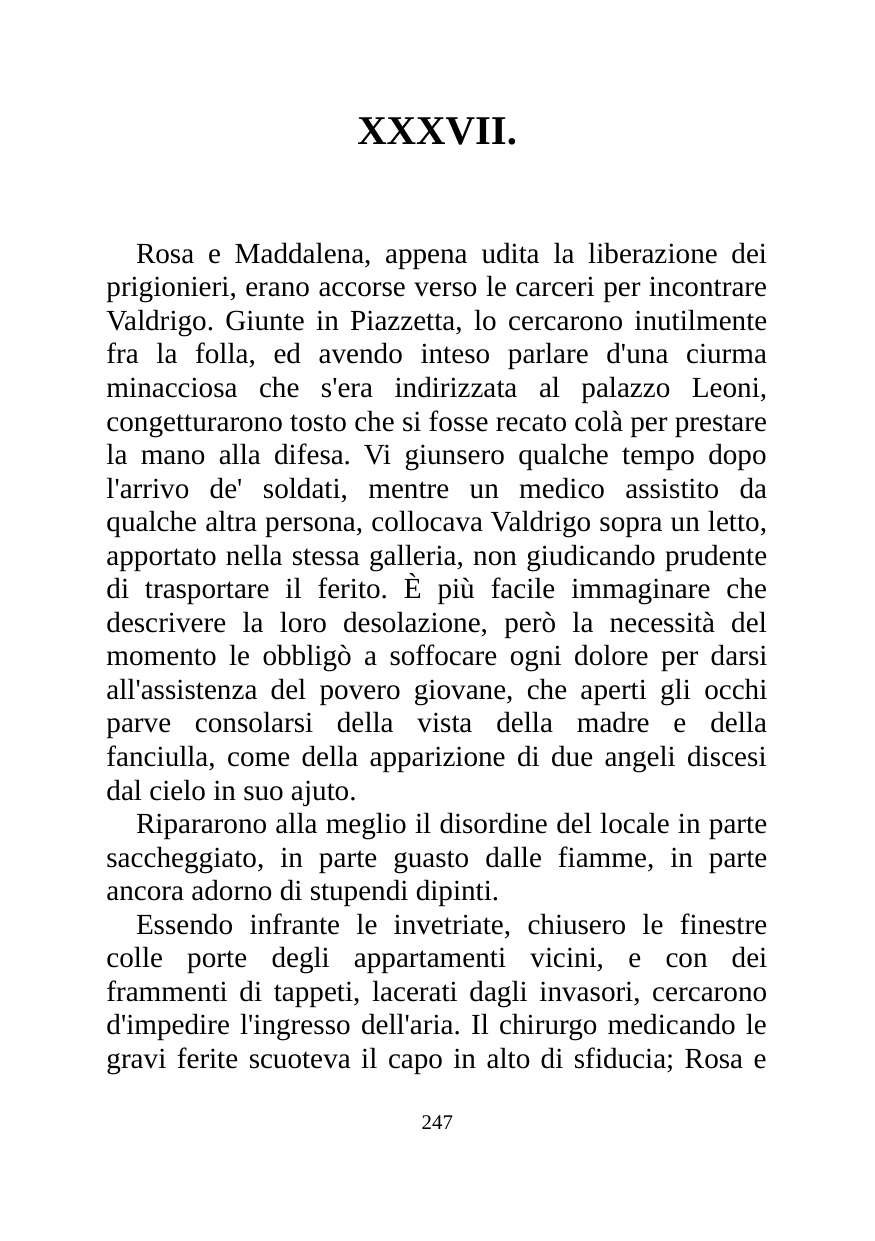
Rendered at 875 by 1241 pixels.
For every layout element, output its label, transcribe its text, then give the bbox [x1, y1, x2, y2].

text Essendo infrante le invetriate, chiusero le finestre colle porte degli appartamenti vicini, e con dei frammenti di tappeti, lacerati dagli invasori, cercarono d'impedire l'ingresso dell'aria. Il chirurgo medicando le gravi ferite scuoteva il capo in alto di sfiducia; Rosa e [106, 907, 768, 1074]
text Ripararono alla meglio il disordine del locale in parte saccheggiato, in parte guasto dalle fiamme, in parte ancora adorno di stupendi dipinti. [106, 806, 768, 907]
text Rosa e Maddalena, appena udita la liberazione dei prigionieri, erano accorse verso le carceri per incontrare Valdrigo. Giunte in Piazzetta, lo cercarono inutilmente fra la folla, ed avendo inteso parlare d'una ciurma minacciosa che s'era indirizzata al palazzo Leoni, congetturarono tosto che si fosse recato colà per prestare la mano alla difesa. Vi giunsero qualche tempo dopo l'arrivo de' soldati, mentre un medico assistito da qualche altra persona, collocava Valdrigo sopra un letto, apportato nella stessa galleria, non giudicando prudente di trasportare il ferito. È più facile immaginare che descrivere la loro desolazione, però la necessità del momento le obbligò a soffocare ogni dolore per darsi all'assistenza del povero giovane, che aperti gli occhi parve consolarsi della vista della madre e della fanciulla, come della apparizione di due angeli discesi dal cielo in suo ajuto. [106, 236, 768, 806]
subtitle XXXVII. [106, 106, 768, 153]
